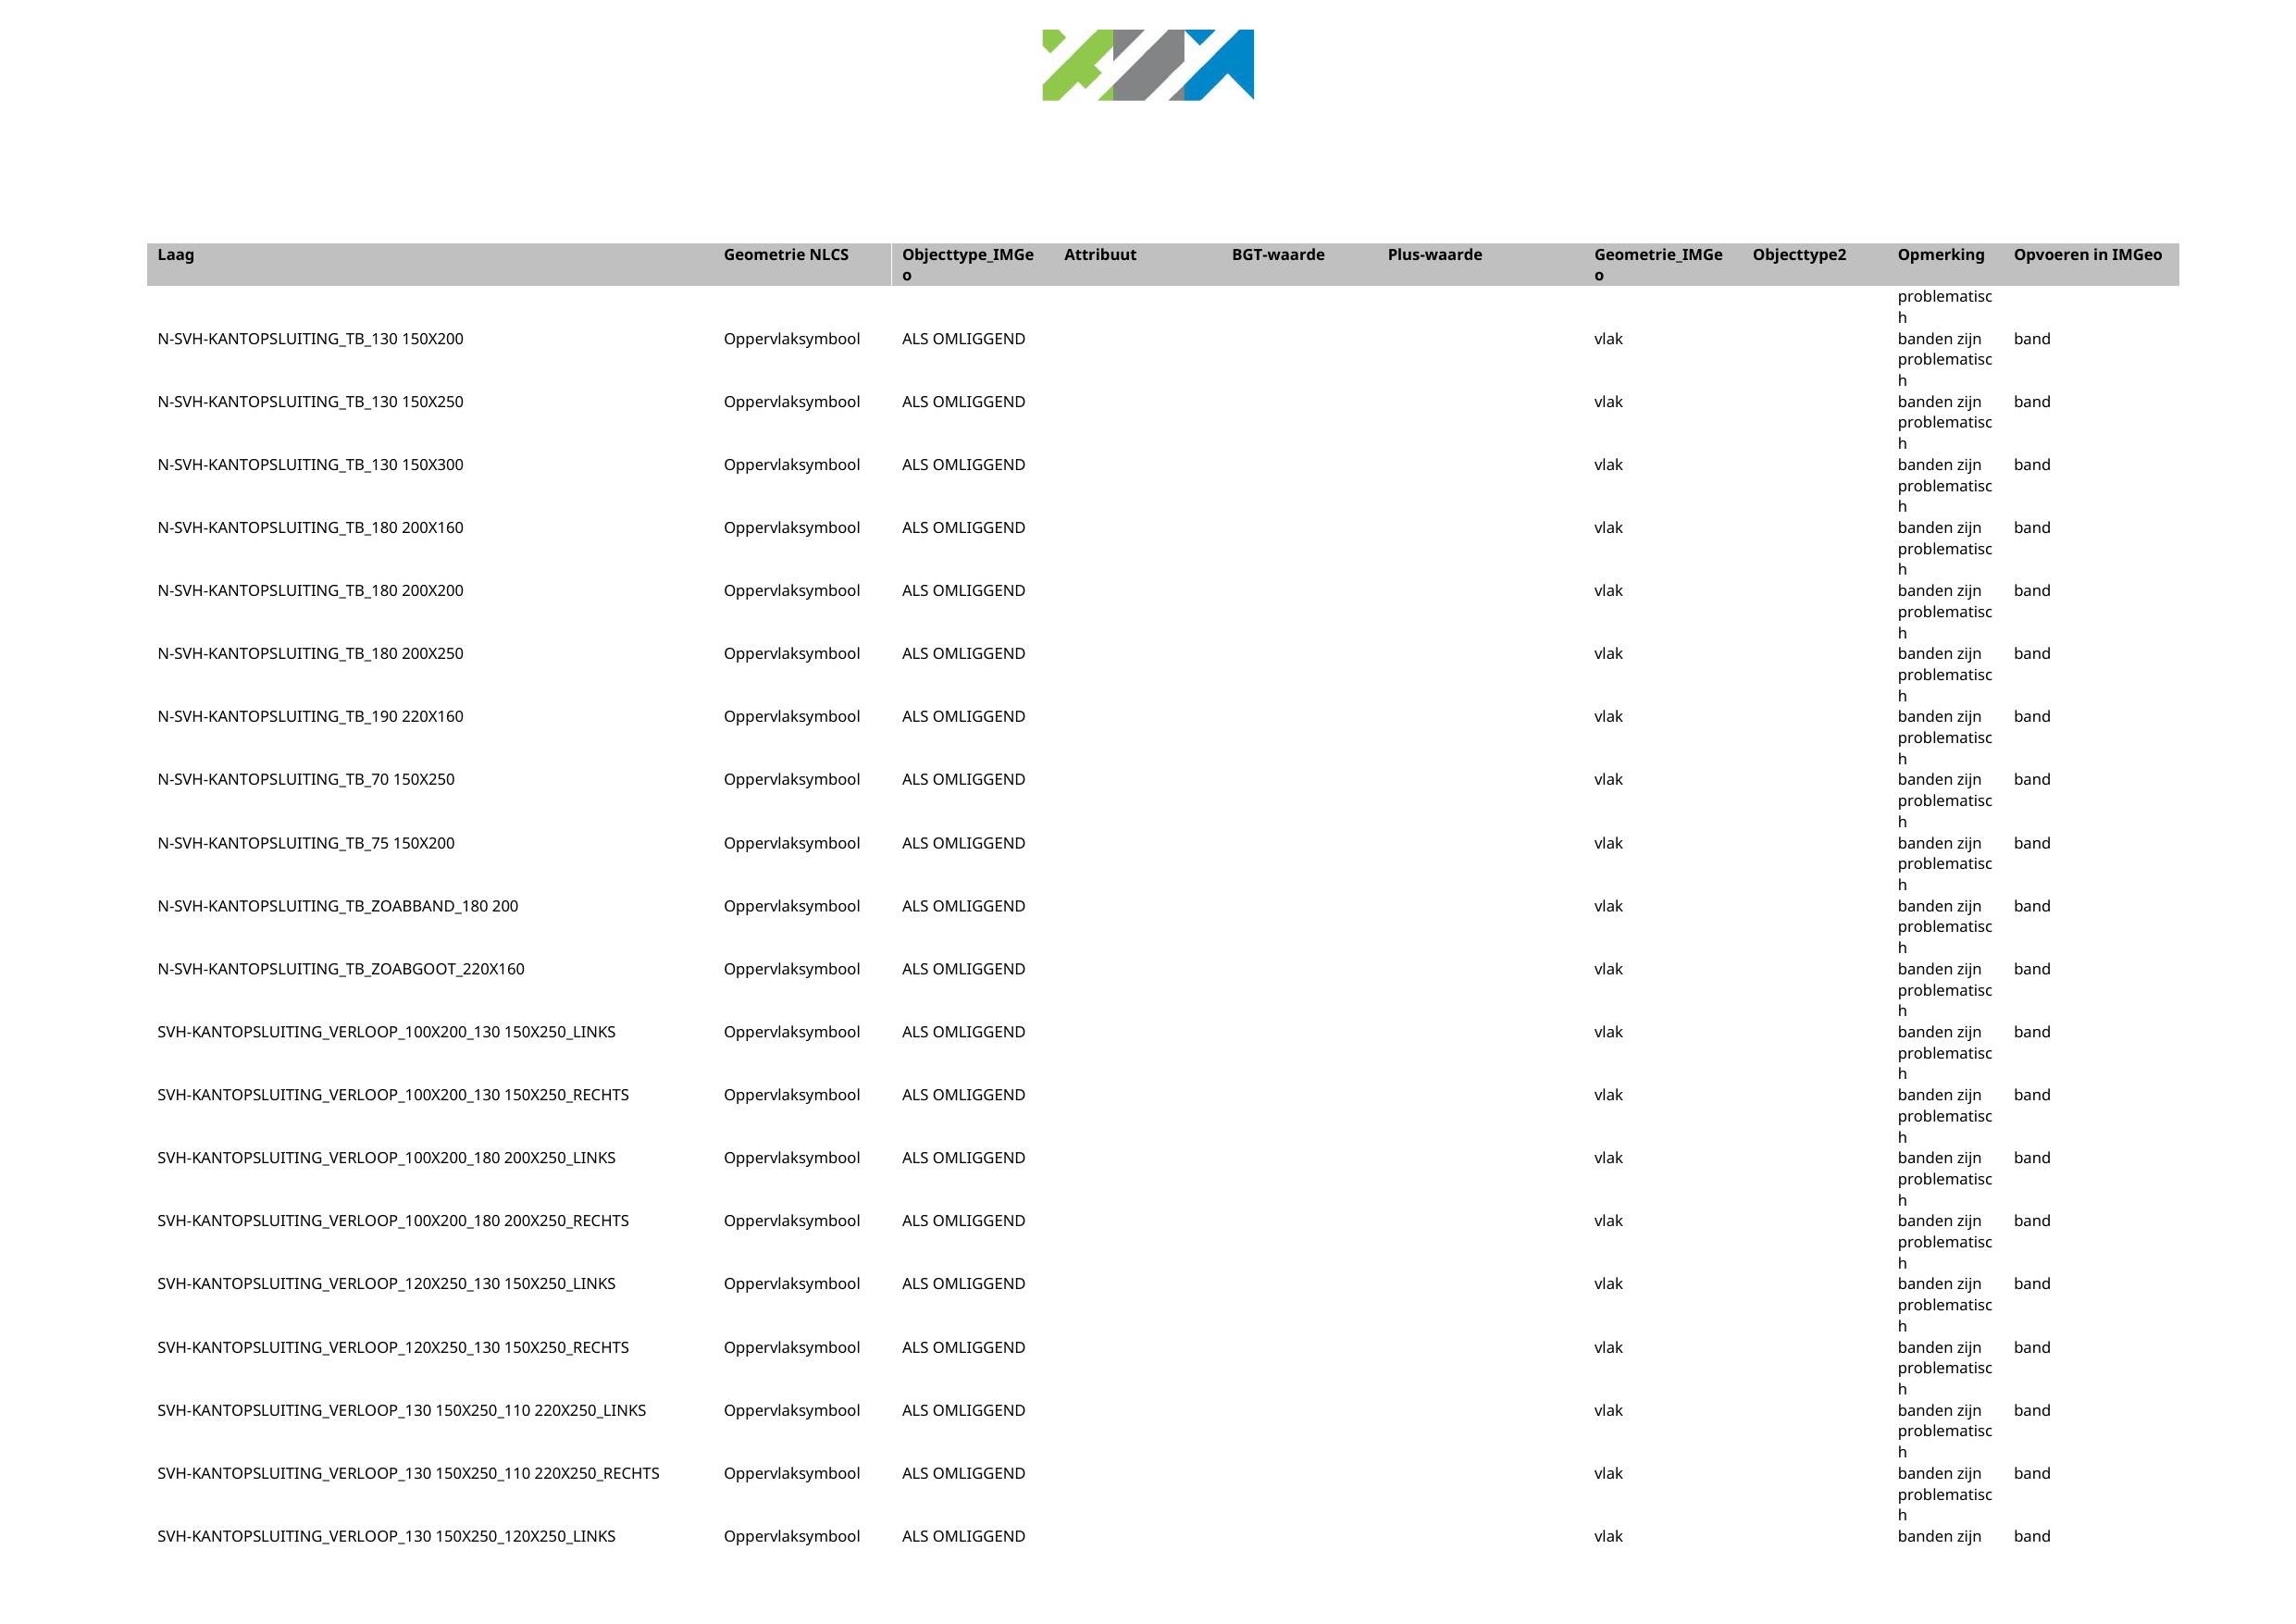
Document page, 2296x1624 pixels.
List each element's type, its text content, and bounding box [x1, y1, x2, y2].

table_cell banden zijn problematisch [1887, 1022, 2004, 1085]
table_cell [1743, 1399, 1887, 1462]
table_cell vlak [1584, 1336, 1743, 1399]
table_cell vlak [1584, 580, 1743, 643]
table_cell [1377, 453, 1584, 516]
table_cell [1222, 958, 1377, 1021]
table_cell ALS OMLIGGEND [892, 1085, 1054, 1147]
table_cell [147, 286, 714, 328]
table_cell ALS OMLIGGEND [892, 1336, 1054, 1399]
table_cell [1743, 643, 1887, 706]
table_cell [1377, 286, 1584, 328]
table_cell [892, 286, 1054, 328]
table_cell vlak [1584, 769, 1743, 832]
table_cell [1054, 895, 1222, 958]
table_cell Oppervlaksymbool [714, 769, 891, 832]
table_cell Oppervlaksymbool [714, 328, 891, 391]
table_cell N-SVH-KANTOPSLUITING_TB_ZOABGOOT_220X160 [147, 958, 714, 1021]
table_cell SVH-KANTOPSLUITING_VERLOOP_120X250_130 150X250_LINKS [147, 1273, 714, 1336]
table_cell [1743, 1462, 1887, 1525]
table_cell [1054, 706, 1222, 769]
table_cell [1222, 453, 1377, 516]
table_cell [1222, 1085, 1377, 1147]
table_header Opmerking [1887, 243, 2004, 286]
table_cell band [2004, 1526, 2179, 1550]
table_cell vlak [1584, 1022, 1743, 1085]
table_cell [1743, 706, 1887, 769]
table_cell ALS OMLIGGEND [892, 958, 1054, 1021]
table_cell [1054, 1526, 1222, 1550]
table_cell band [2004, 1336, 2179, 1399]
table_cell Oppervlaksymbool [714, 706, 891, 769]
table_cell SVH-KANTOPSLUITING_VERLOOP_100X200_130 150X250_RECHTS [147, 1085, 714, 1147]
table_cell [1377, 643, 1584, 706]
table_cell SVH-KANTOPSLUITING_VERLOOP_100X200_180 200X250_LINKS [147, 1147, 714, 1210]
table_cell N-SVH-KANTOPSLUITING_TB_130 150X300 [147, 453, 714, 516]
table_cell band [2004, 580, 2179, 643]
table_header Objecttype2 [1743, 243, 1887, 286]
table_cell banden zijn problematisch [1887, 453, 2004, 516]
table_header Geometrie NLCS [714, 243, 891, 286]
table_cell [1743, 453, 1887, 516]
table_header Plus-waarde [1377, 243, 1584, 286]
table_cell Oppervlaksymbool [714, 580, 891, 643]
table_cell [1222, 1022, 1377, 1085]
table_cell vlak [1584, 453, 1743, 516]
table_cell [1377, 769, 1584, 832]
table_cell Oppervlaksymbool [714, 1273, 891, 1336]
table_cell [1743, 1147, 1887, 1210]
table_cell band [2004, 895, 2179, 958]
table_cell [1222, 643, 1377, 706]
table_cell ALS OMLIGGEND [892, 328, 1054, 391]
table_cell [1222, 706, 1377, 769]
table_cell ALS OMLIGGEND [892, 1273, 1054, 1336]
table_cell vlak [1584, 1273, 1743, 1336]
table_cell Oppervlaksymbool [714, 1147, 891, 1210]
table_cell banden zijn problematisch [1887, 1085, 2004, 1147]
table_cell [1054, 643, 1222, 706]
table_cell Oppervlaksymbool [714, 453, 891, 516]
table_cell ALS OMLIGGEND [892, 832, 1054, 895]
table_cell ALS OMLIGGEND [892, 391, 1054, 453]
table_cell [714, 286, 891, 328]
table_cell band [2004, 1210, 2179, 1273]
table_cell banden zijn problematisch [1887, 1273, 2004, 1336]
table_cell band [2004, 328, 2179, 391]
table_cell banden zijn problematisch [1887, 643, 2004, 706]
table_cell Oppervlaksymbool [714, 517, 891, 580]
table_cell vlak [1584, 643, 1743, 706]
table_cell [1377, 1273, 1584, 1336]
table_cell SVH-KANTOPSLUITING_VERLOOP_130 150X250_110 220X250_LINKS [147, 1399, 714, 1462]
table_cell [1222, 895, 1377, 958]
table_cell [1054, 286, 1222, 328]
table_cell [1377, 1462, 1584, 1525]
table_cell N-SVH-KANTOPSLUITING_TB_180 200X200 [147, 580, 714, 643]
table_cell banden zijn [1887, 1526, 2004, 1550]
table_cell banden zijn problematisch [1887, 328, 2004, 391]
table_cell vlak [1584, 832, 1743, 895]
table_cell vlak [1584, 1462, 1743, 1525]
table_cell band [2004, 832, 2179, 895]
table_cell [1377, 1085, 1584, 1147]
table_cell N-SVH-KANTOPSLUITING_TB_130 150X250 [147, 391, 714, 453]
table_cell band [2004, 1462, 2179, 1525]
table_cell Oppervlaksymbool [714, 391, 891, 453]
table_cell [1054, 1273, 1222, 1336]
table_cell [1584, 286, 1743, 328]
table_cell Oppervlaksymbool [714, 1399, 891, 1462]
table_cell vlak [1584, 1526, 1743, 1550]
table_header Geometrie_IMGeo [1584, 243, 1743, 286]
table_cell ALS OMLIGGEND [892, 643, 1054, 706]
table_cell N-SVH-KANTOPSLUITING_TB_70 150X250 [147, 769, 714, 832]
table_cell [1222, 832, 1377, 895]
table_cell vlak [1584, 1147, 1743, 1210]
table_cell ALS OMLIGGEND [892, 1210, 1054, 1273]
table_header Laag [147, 243, 714, 286]
table_cell vlak [1584, 1210, 1743, 1273]
table_cell banden zijn problematisch [1887, 1336, 2004, 1399]
table_cell [1377, 1147, 1584, 1210]
table_cell problematisch [1887, 286, 2004, 328]
table_cell vlak [1584, 1085, 1743, 1147]
table_cell [1377, 517, 1584, 580]
table_cell band [2004, 391, 2179, 453]
table_cell banden zijn problematisch [1887, 895, 2004, 958]
table_cell [1222, 580, 1377, 643]
table_cell [1743, 1526, 1887, 1550]
table_cell [1743, 328, 1887, 391]
table_cell ALS OMLIGGEND [892, 706, 1054, 769]
table_cell band [2004, 1022, 2179, 1085]
table_cell [1222, 517, 1377, 580]
table_header Opvoeren in IMGeo [2004, 243, 2179, 286]
table_cell banden zijn problematisch [1887, 1399, 2004, 1462]
table_cell [1054, 1336, 1222, 1399]
table_cell [1377, 1022, 1584, 1085]
table_cell N-SVH-KANTOPSLUITING_TB_180 200X160 [147, 517, 714, 580]
table_cell [1054, 328, 1222, 391]
table_cell banden zijn problematisch [1887, 832, 2004, 895]
table_cell [1743, 958, 1887, 1021]
table_cell ALS OMLIGGEND [892, 769, 1054, 832]
table_cell [1054, 391, 1222, 453]
table_cell [1054, 1085, 1222, 1147]
table_cell band [2004, 517, 2179, 580]
table_cell [1743, 286, 1887, 328]
table_cell vlak [1584, 391, 1743, 453]
table_cell banden zijn problematisch [1887, 1147, 2004, 1210]
table_cell [1377, 580, 1584, 643]
table_cell [1743, 1336, 1887, 1399]
table_cell Oppervlaksymbool [714, 1210, 891, 1273]
table_cell [2004, 286, 2179, 328]
table_cell [1377, 1526, 1584, 1550]
table_cell [1743, 769, 1887, 832]
table_cell [1054, 1210, 1222, 1273]
table_cell ALS OMLIGGEND [892, 1399, 1054, 1462]
table_cell vlak [1584, 958, 1743, 1021]
table_cell vlak [1584, 706, 1743, 769]
table_cell banden zijn problematisch [1887, 580, 2004, 643]
table_cell banden zijn problematisch [1887, 391, 2004, 453]
table_cell [1743, 1085, 1887, 1147]
table_cell ALS OMLIGGEND [892, 1526, 1054, 1550]
table_cell N-SVH-KANTOPSLUITING_TB_75 150X200 [147, 832, 714, 895]
table_cell ALS OMLIGGEND [892, 580, 1054, 643]
table_cell [1743, 517, 1887, 580]
table_cell banden zijn problematisch [1887, 769, 2004, 832]
table_cell [1377, 1399, 1584, 1462]
table_cell Oppervlaksymbool [714, 1462, 891, 1525]
table_cell Oppervlaksymbool [714, 832, 891, 895]
table_cell banden zijn problematisch [1887, 1210, 2004, 1273]
table_cell Oppervlaksymbool [714, 895, 891, 958]
table_cell Oppervlaksymbool [714, 1022, 891, 1085]
table_cell SVH-KANTOPSLUITING_VERLOOP_120X250_130 150X250_RECHTS [147, 1336, 714, 1399]
table_header Objecttype_IMGeo [892, 243, 1054, 286]
table_cell [1377, 958, 1584, 1021]
table_cell [1743, 580, 1887, 643]
table_header BGT-waarde [1222, 243, 1377, 286]
table_cell ALS OMLIGGEND [892, 1462, 1054, 1525]
table_cell [1222, 1399, 1377, 1462]
table_cell banden zijn problematisch [1887, 1462, 2004, 1525]
table_cell ALS OMLIGGEND [892, 453, 1054, 516]
table_cell [1377, 832, 1584, 895]
table_cell [1743, 391, 1887, 453]
table_cell [1743, 1273, 1887, 1336]
table_cell band [2004, 1085, 2179, 1147]
table_cell ALS OMLIGGEND [892, 895, 1054, 958]
table_cell [1054, 958, 1222, 1021]
table_cell N-SVH-KANTOPSLUITING_TB_ZOABBAND_180 200 [147, 895, 714, 958]
table_cell banden zijn problematisch [1887, 517, 2004, 580]
table_cell Oppervlaksymbool [714, 1526, 891, 1550]
table_cell ALS OMLIGGEND [892, 1147, 1054, 1210]
table_cell [1222, 286, 1377, 328]
table_cell [1054, 1399, 1222, 1462]
table_cell ALS OMLIGGEND [892, 517, 1054, 580]
table_cell Oppervlaksymbool [714, 958, 891, 1021]
table_cell [1222, 1273, 1377, 1336]
table_cell [1377, 391, 1584, 453]
table_cell [1222, 769, 1377, 832]
table_cell [1222, 1462, 1377, 1525]
table_cell [1743, 1210, 1887, 1273]
table_cell [1054, 453, 1222, 516]
table_cell band [2004, 643, 2179, 706]
table_cell [1743, 1022, 1887, 1085]
table_cell [1054, 517, 1222, 580]
table_cell [1377, 328, 1584, 391]
table_cell [1222, 1526, 1377, 1550]
table_cell band [2004, 706, 2179, 769]
table_cell banden zijn problematisch [1887, 958, 2004, 1021]
table_cell N-SVH-KANTOPSLUITING_TB_130 150X200 [147, 328, 714, 391]
table_cell Oppervlaksymbool [714, 643, 891, 706]
table_cell [1222, 391, 1377, 453]
table_cell [1054, 1022, 1222, 1085]
table_cell vlak [1584, 328, 1743, 391]
table_cell [1743, 895, 1887, 958]
table_cell vlak [1584, 1399, 1743, 1462]
table_cell [1054, 832, 1222, 895]
table_cell [1222, 1210, 1377, 1273]
table_cell SVH-KANTOPSLUITING_VERLOOP_100X200_130 150X250_LINKS [147, 1022, 714, 1085]
table_cell [1377, 1210, 1584, 1273]
table_cell [1377, 706, 1584, 769]
table_cell ALS OMLIGGEND [892, 1022, 1054, 1085]
table_cell vlak [1584, 895, 1743, 958]
table_cell [1222, 1336, 1377, 1399]
table_header Attribuut [1054, 243, 1222, 286]
table_cell [1222, 328, 1377, 391]
table_cell band [2004, 453, 2179, 516]
table_cell banden zijn problematisch [1887, 706, 2004, 769]
table_cell [1377, 1336, 1584, 1399]
table_cell band [2004, 769, 2179, 832]
table_cell Oppervlaksymbool [714, 1336, 891, 1399]
table_cell [1377, 895, 1584, 958]
table_cell SVH-KANTOPSLUITING_VERLOOP_100X200_180 200X250_RECHTS [147, 1210, 714, 1273]
table_cell [1054, 580, 1222, 643]
table_cell [1743, 832, 1887, 895]
table_cell [1054, 1462, 1222, 1525]
table_cell band [2004, 958, 2179, 1021]
table_cell vlak [1584, 517, 1743, 580]
table_cell band [2004, 1399, 2179, 1462]
table_cell N-SVH-KANTOPSLUITING_TB_190 220X160 [147, 706, 714, 769]
table_cell band [2004, 1273, 2179, 1336]
table_cell [1222, 1147, 1377, 1210]
table_cell Oppervlaksymbool [714, 1085, 891, 1147]
table_cell N-SVH-KANTOPSLUITING_TB_180 200X250 [147, 643, 714, 706]
table_cell SVH-KANTOPSLUITING_VERLOOP_130 150X250_120X250_LINKS [147, 1526, 714, 1550]
table_cell band [2004, 1147, 2179, 1210]
table_cell [1054, 769, 1222, 832]
table_cell [1054, 1147, 1222, 1210]
table_cell SVH-KANTOPSLUITING_VERLOOP_130 150X250_110 220X250_RECHTS [147, 1462, 714, 1525]
